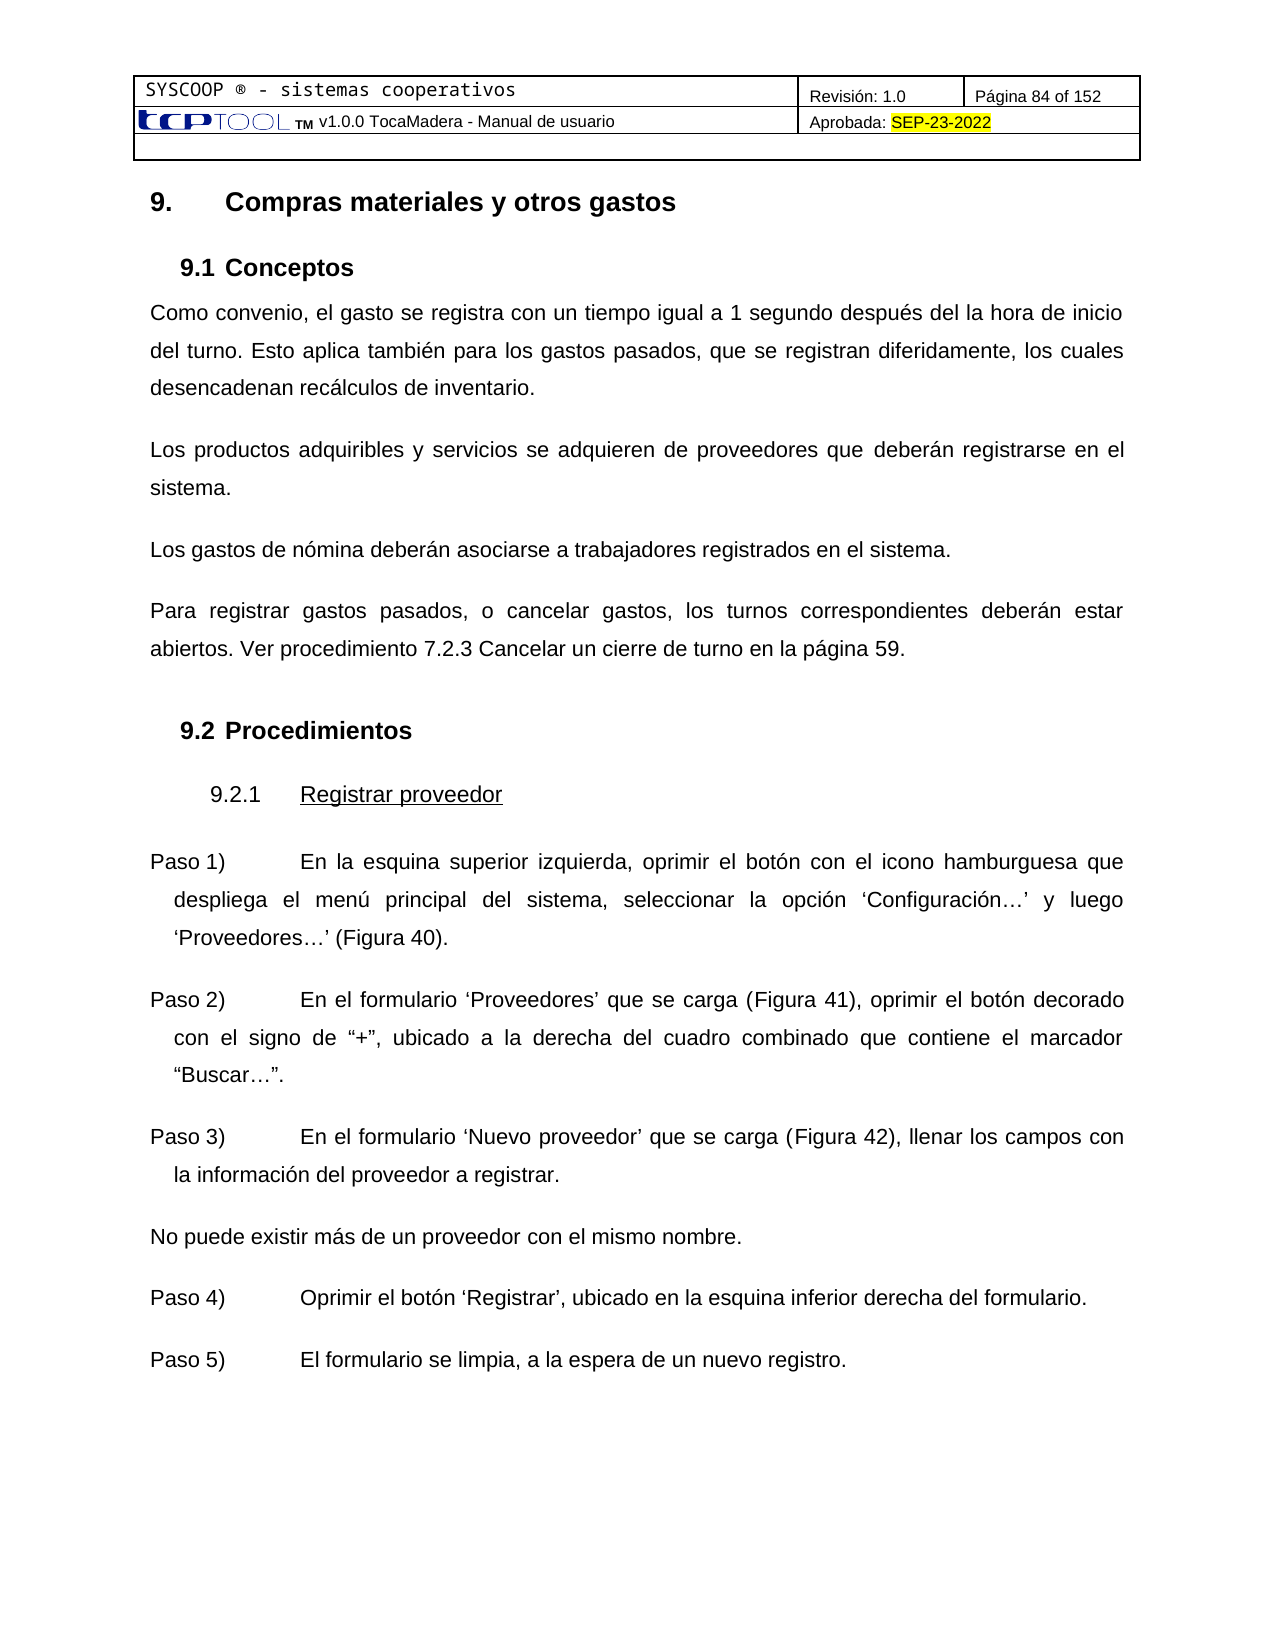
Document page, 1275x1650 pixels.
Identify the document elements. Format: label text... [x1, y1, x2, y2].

subtitle Procedimientos [180, 716, 1125, 745]
text Para registrar gastos pasados, o cancelar gastos, los turnos correspondientes deberán estar abiertos. Ver procedimiento 7.2.3 Cancelar un cierre de turno en la página 59. [150, 598, 1125, 661]
list En el formulario ‘Nuevo proveedor’ que se carga (Figura 42), llenar los campos con la información del proveedor a registrar. [150, 1124, 1125, 1187]
picture [138, 110, 290, 130]
list En el formulario ‘Proveedores’ que se carga (Figura 41), oprimir el botón decorado con el signo de “+”, ubicado a la derecha del cuadro combinado que contiene el marcador “Buscar…”. [150, 987, 1125, 1087]
list Oprimir el botón ‘Registrar’, ubicado en la esquina inferior derecha del formulario. [150, 1285, 1125, 1311]
list En la esquina superior izquierda, oprimir el botón con el icono hamburguesa que despliega el menú principal del sistema, seleccionar la opción ‘Configuración…’ y luego ‘Proveedores…’ (Figura 40). [150, 849, 1125, 950]
text Los productos adquiribles y servicios se adquieren de proveedores que deberán registrarse en el sistema. [150, 437, 1125, 500]
subtitle Compras materiales y otros gastos [150, 186, 1125, 217]
list El formulario se limpia, a la espera de un nuevo registro. [150, 1347, 1125, 1372]
text Como convenio, el gasto se registra con un tiempo igual a 1 segundo después del la hora de inicio del turno. Esto aplica también para los gastos pasados, que se registran diferidamente, los cuales desencadenan recálculos de inventario. [150, 300, 1125, 401]
subtitle Conceptos [180, 253, 1125, 282]
subtitle Registrar proveedor [210, 781, 1125, 807]
text No puede existir más de un proveedor con el mismo nombre. [150, 1223, 1125, 1249]
text Los gastos de nómina deberán asociarse a trabajadores registrados en el sistema. [150, 537, 1125, 562]
